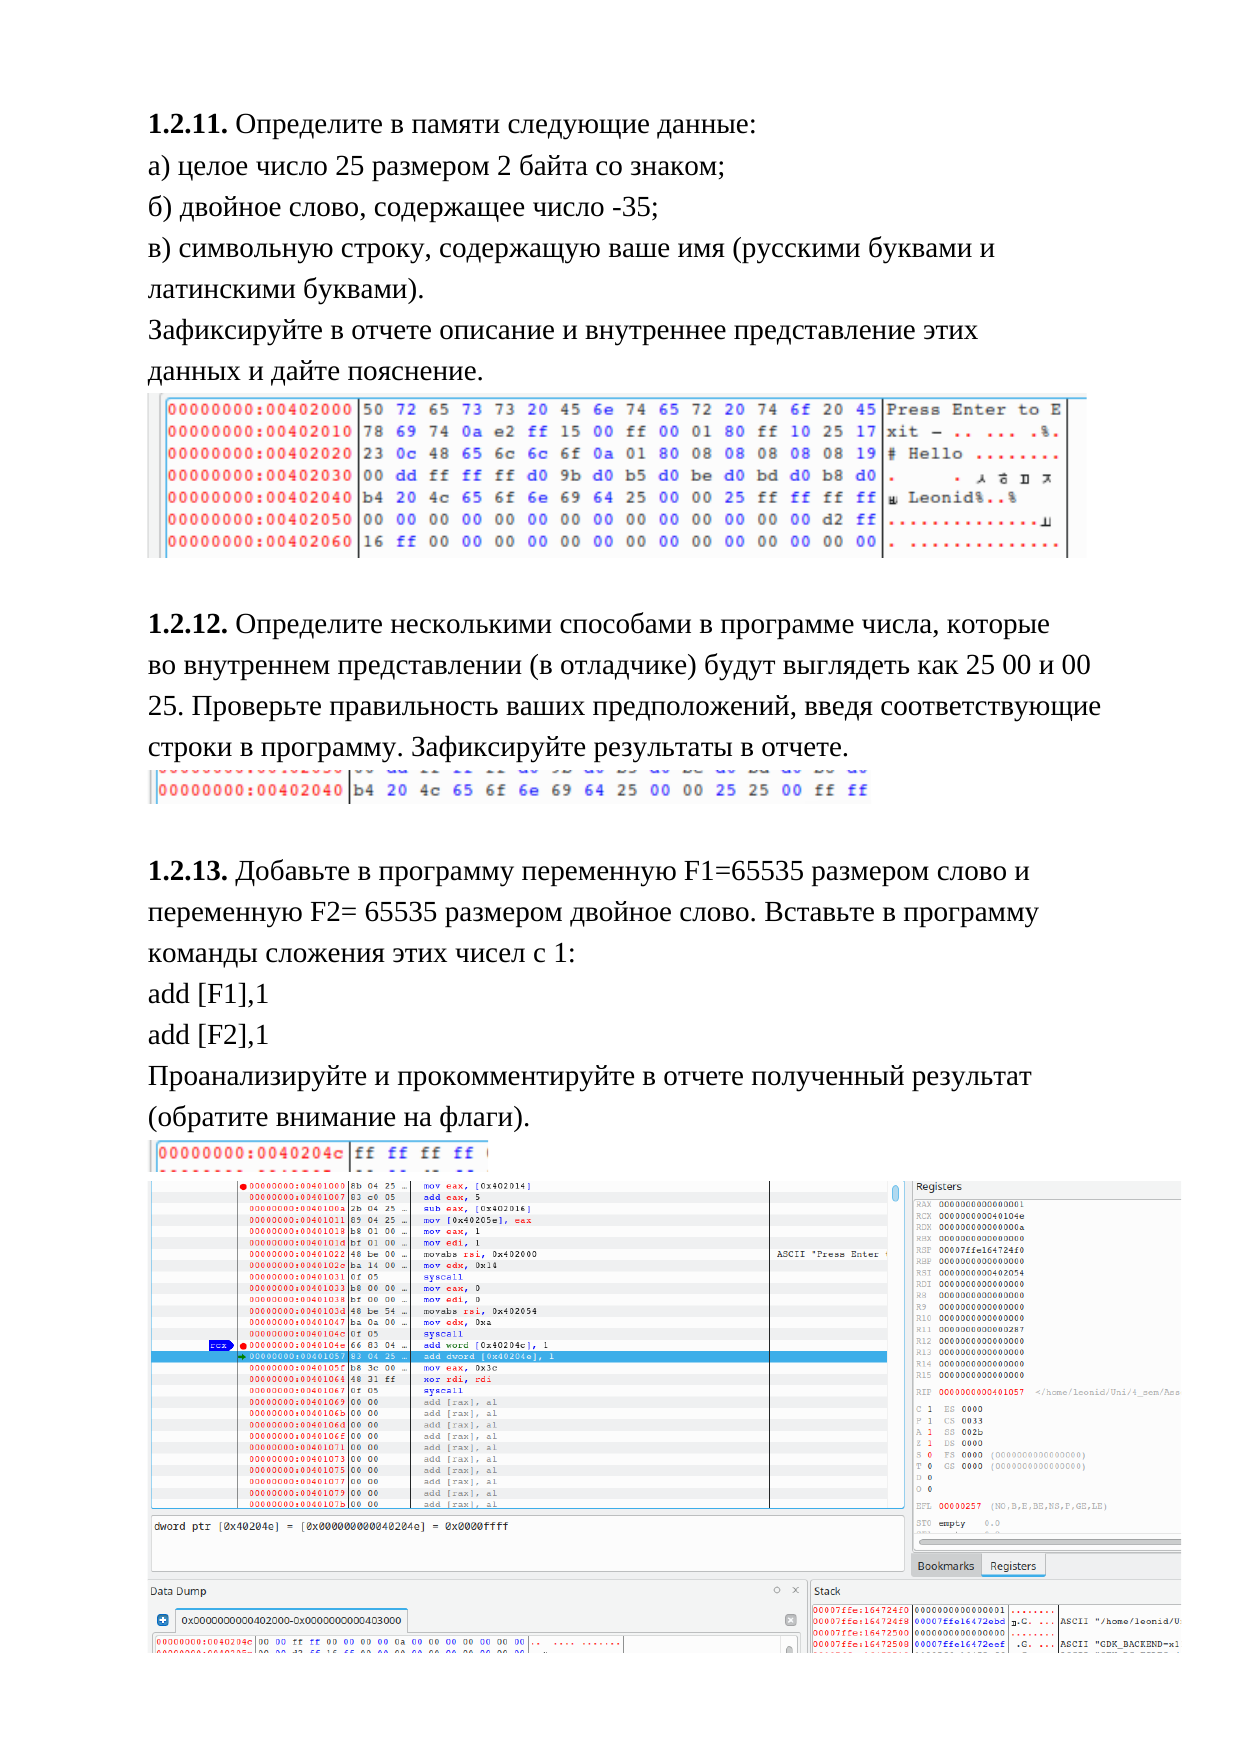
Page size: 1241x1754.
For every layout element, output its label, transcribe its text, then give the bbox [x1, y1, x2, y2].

text б) двойное слово, содержащее число -35; [148, 189, 1181, 222]
picture [147, 393, 1087, 558]
text данных и дайте пояснение. [148, 353, 1181, 386]
text команды сложения этих чисел с 1: [148, 935, 1181, 968]
text add [F1],1 [148, 976, 1181, 1009]
picture [147, 1181, 1182, 1653]
text в) символьную строку, содержащую ваше имя (русскими буквами и [148, 230, 1181, 263]
picture [147, 1140, 489, 1172]
text 25. Проверьте правильность ваших предположений, введя соответствующие [148, 688, 1181, 722]
text переменную F2= 65535 размером двойное слово. Вставьте в программу [148, 894, 1181, 927]
text add [F2],1 [148, 1017, 1181, 1050]
text строки в программу. Зафиксируйте результаты в отчете. [148, 729, 1181, 763]
text Проанализируйте и прокомментируйте в отчете полученный результат [148, 1058, 1181, 1091]
picture [147, 770, 872, 804]
text 1.2.11. Определите в памяти следующие данные: [148, 107, 1181, 140]
text во внутреннем представлении (в отладчике) будут выглядеть как 25 00 и 00 [148, 647, 1181, 681]
text Зафиксируйте в отчете описание и внутреннее представление этих [148, 312, 1181, 345]
text (обратите внимание на флаги). [148, 1099, 1181, 1132]
text 1.2.12. Определите несколькими способами в программе числа, которые [148, 606, 1181, 640]
text латинскими буквами). [148, 271, 1181, 304]
text а) целое число 25 размером 2 байта со знаком; [148, 148, 1181, 181]
text 1.2.13. Добавьте в программу переменную F1=65535 размером слово и [148, 853, 1181, 886]
